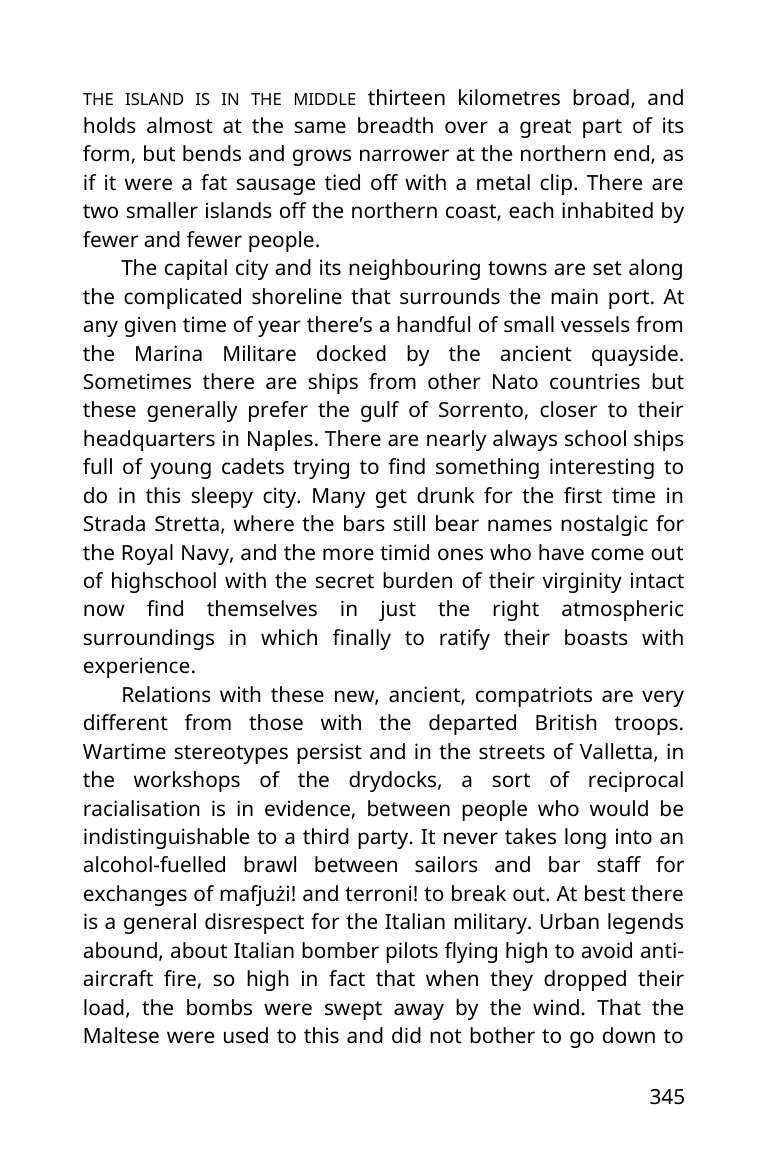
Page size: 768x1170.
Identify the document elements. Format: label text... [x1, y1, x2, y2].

text The capital city and its neighbouring towns are set along the complicated shoreline that surrounds the main port. At any given time of year there’s a handful of small vessels from the Marina Militare docked by the ancient quayside. Sometimes there are ships from other Nato countries but these generally prefer the gulf of Sorrento, closer to their headquarters in Naples. There are nearly always school ships full of young cadets trying to find something interesting to do in this sleepy city. Many get drunk for the first time in Strada Stretta, where the bars still bear names nostalgic for the Royal Navy, and the more timid ones who have come out of highschool with the secret burden of their virginity intact now find themselves in just the right atmospheric surroundings in which finally to ratify their boasts with experience. [83, 253, 685, 680]
text Relations with these new, ancient, compatriots are very different from those with the departed British troops. Wartime stereotypes persist and in the streets of Valletta, in the workshops of the drydocks, a sort of reciprocal racialisation is in evidence, between people who would be indistinguishable to a third party. It never takes long into an alcohol-fuelled brawl between sailors and bar staff for exchanges of mafjużi! and terroni! to break out. At best there is a general disrespect for the Italian military. Urban legends abound, about Italian bomber pilots flying high to avoid anti-aircraft fire, so high in fact that when they dropped their load, the bombs were swept away by the wind. That the Maltese were used to this and did not bother to go down to [83, 680, 685, 1049]
text the island is in the middle thirteen kilometres broad, and holds almost at the same breadth over a great part of its form, but bends and grows narrower at the northern end, as if it were a fat sausage tied off with a metal clip. There are two smaller islands off the northern coast, each inhabited by fewer and fewer people. [83, 83, 685, 253]
